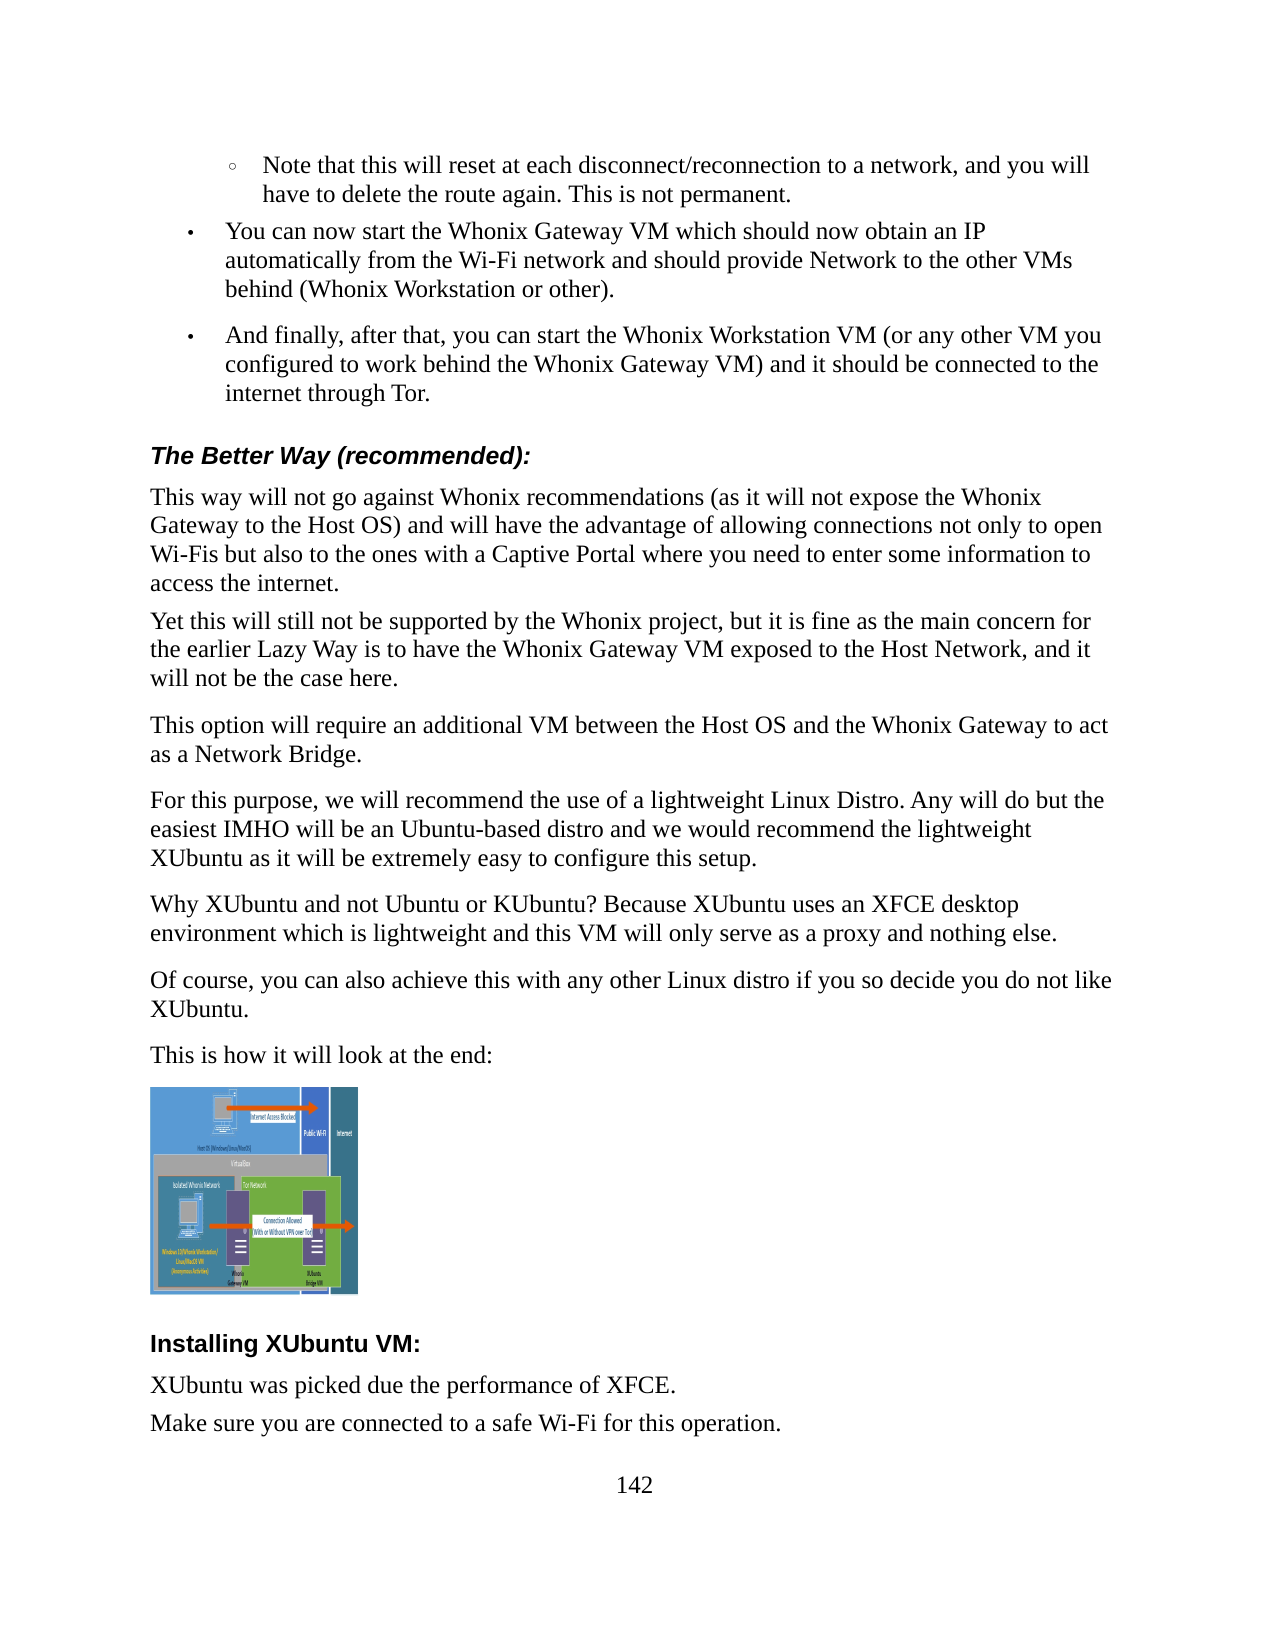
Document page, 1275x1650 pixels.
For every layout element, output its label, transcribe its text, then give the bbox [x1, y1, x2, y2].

text This way will not go against Whonix recommendations (as it will not expose the Whonix Gateway to the Host OS) and will have the advantage of allowing connections not only to open Wi-Fis but also to the ones with a Captive Portal where you need to enter some information to access the internet. [150, 482, 1125, 597]
text Why XUbuntu and not Ubuntu or KUbuntu? Because XUbuntu uses an XFCE desktop environment which is lightweight and this VM will only serve as a proxy and nothing else. [150, 889, 1125, 947]
text For this purpose, we will recommend the use of a lightweight Linux Distro. Any will do but the easiest IMHO will be an Ubuntu-based distro and we would recommend the lightweight XUbuntu as it will be extremely easy to configure this setup. [150, 785, 1125, 872]
picture [150, 1087, 359, 1296]
list You can now start the Whonix Gateway VM which should now obtain an IP automatically from the Wi-Fi network and should provide Network to the other VMs behind (Whonix Workstation or other). [187, 216, 1125, 303]
subtitle Installing XUbuntu VM: [150, 1329, 1125, 1358]
subtitle The Better Way (recommended): [150, 441, 1125, 469]
list And finally, after that, you can start the Whonix Workstation VM (or any other VM you configured to work behind the Whonix Gateway VM) and it should be connected to the internet through Tor. [187, 321, 1125, 407]
text This option will require an additional VM between the Host OS and the Whonix Gateway to act as a Network Bridge. [150, 710, 1125, 767]
text Of course, you can also achieve this with any other Linux distro if you so decide you do not like XUbuntu. [150, 965, 1125, 1022]
text XUbuntu was picked due the performance of XFCE. [150, 1370, 1125, 1399]
text Yet this will still not be supported by the Whonix project, but it is fine as the main concern for the earlier Lazy Way is to have the Whonix Gateway VM exposed to the Host Network, and it will not be the case here. [150, 606, 1125, 692]
text Make sure you are connected to a safe Wi-Fi for this operation. [150, 1408, 1125, 1437]
list Note that this will reset at each disconnect/reconnection to a network, and you will have to delete the route again. This is not permanent. [225, 150, 1125, 207]
text This is how it will look at the end: [150, 1040, 1125, 1069]
